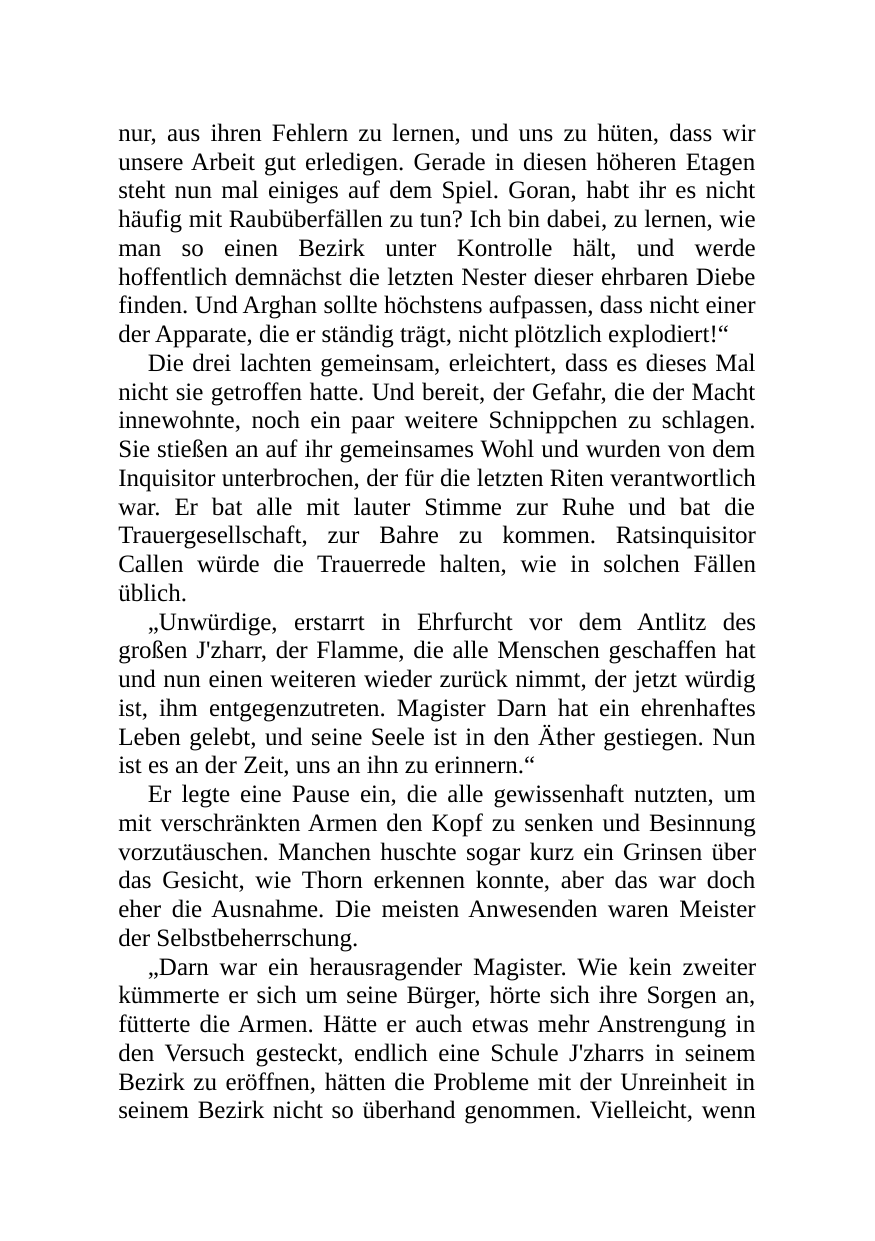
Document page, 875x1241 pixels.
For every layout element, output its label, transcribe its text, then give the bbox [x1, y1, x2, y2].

text „Unwürdige, erstarrt in Ehrfurcht vor dem Antlitz des großen J'zharr, der Flamme, die alle Menschen geschaffen hat und nun einen weiteren wieder zurück nimmt, der jetzt würdig ist, ihm entgegenzutreten. Magister Darn hat ein ehrenhaftes Leben gelebt, und seine Seele ist in den Äther gestiegen. Nun ist es an der Zeit, uns an ihn zu erinnern.“ [118, 607, 756, 779]
text Er legte eine Pause ein, die alle gewissenhaft nutzten, um mit verschränkten Armen den Kopf zu senken und Besinnung vorzutäuschen. Manchen huschte sogar kurz ein Grinsen über das Gesicht, wie Thorn erkennen konnte, aber das war doch eher die Ausnahme. Die meisten Anwesenden waren Meister der Selbstbeherrschung. [118, 779, 756, 952]
text „Darn war ein herausragender Magister. Wie kein zweiter kümmerte er sich um seine Bürger, hörte sich ihre Sorgen an, fütterte die Armen. Hätte er auch etwas mehr Anstrengung in den Versuch gesteckt, endlich eine Schule J'zharrs in seinem Bezirk zu eröffnen, hätten die Probleme mit der Unreinheit in seinem Bezirk nicht so überhand genommen. Vielleicht, wenn [118, 952, 756, 1124]
text nur, aus ihren Fehlern zu lernen, und uns zu hüten, dass wir unsere Arbeit gut erledigen. Gerade in diesen höheren Etagen steht nun mal einiges auf dem Spiel. Goran, habt ihr es nicht häufig mit Raubüberfällen zu tun? Ich bin dabei, zu lernen, wie man so einen Bezirk unter Kontrolle hält, und werde hoffentlich demnächst die letzten Nester dieser ehrbaren Diebe finden. Und Arghan sollte höchstens aufpassen, dass nicht einer der Apparate, die er ständig trägt, nicht plötzlich explodiert!“ [118, 118, 756, 348]
text Die drei lachten gemeinsam, erleichtert, dass es dieses Mal nicht sie getroffen hatte. Und bereit, der Gefahr, die der Macht innewohnte, noch ein paar weitere Schnippchen zu schlagen. Sie stießen an auf ihr gemeinsames Wohl und wurden von dem Inquisitor unterbrochen, der für die letzten Riten verantwortlich war. Er bat alle mit lauter Stimme zur Ruhe und bat die Trauergesellschaft, zur Bahre zu kommen. Ratsinquisitor Callen würde die Trauerrede halten, wie in solchen Fällen üblich. [118, 348, 756, 607]
